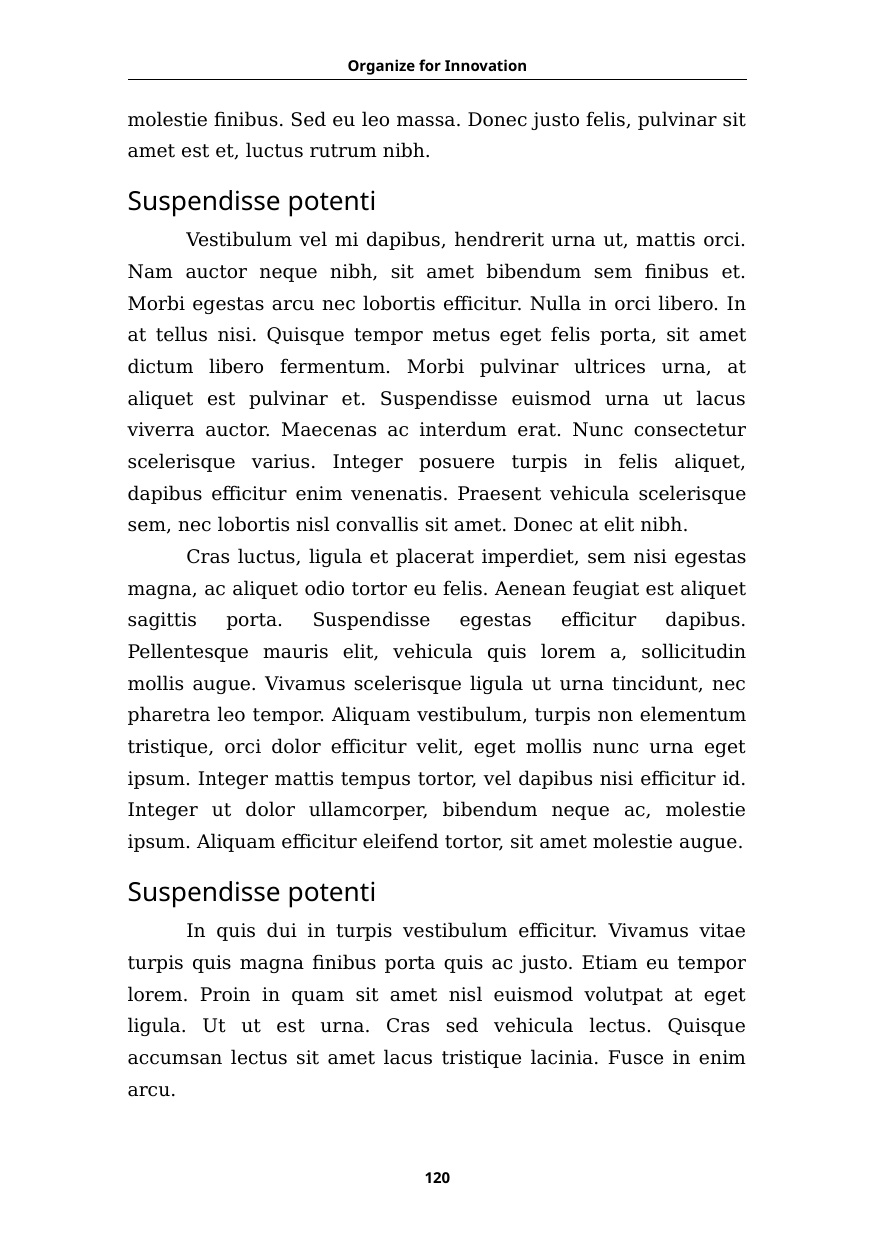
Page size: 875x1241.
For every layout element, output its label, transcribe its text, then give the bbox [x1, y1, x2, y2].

text In quis dui in turpis vestibulum efficitur. Vivamus vitae turpis quis magna finibus porta quis ac justo. Etiam eu tempor lorem. Proin in quam sit amet nisl euismod volutpat at eget ligula. Ut ut est urna. Cras sed vehicula lectus. Quisque accumsan lectus sit amet lacus tristique lacinia. Fusce in enim arcu. [127, 920, 747, 1100]
subtitle Suspendisse potenti [127, 877, 747, 908]
subtitle Suspendisse potenti [127, 187, 747, 217]
text Cras luctus, ligula et placerat imperdiet, sem nisi egestas magna, ac aliquet odio tortor eu felis. Aenean feugiat est aliquet sagittis porta. Suspendisse egestas efficitur dapibus. Pellentesque mauris elit, vehicula quis lorem a, sollicitudin mollis augue. Vivamus scelerisque ligula ut urna tincidunt, nec pharetra leo tempor. Aliquam vestibulum, turpis non elementum tristique, orci dolor efficitur velit, eget mollis nunc urna eget ipsum. Integer mattis tempus tortor, vel dapibus nisi efficitur id. Integer ut dolor ullamcorper, bibendum neque ac, molestie ipsum. Aliquam efficitur eleifend tortor, sit amet molestie augue. [127, 546, 747, 853]
text Vestibulum vel mi dapibus, hendrerit urna ut, mattis orci. Nam auctor neque nibh, sit amet bibendum sem finibus et. Morbi egestas arcu nec lobortis efficitur. Nulla in orci libero. In at tellus nisi. Quisque tempor metus eget felis porta, sit amet dictum libero fermentum. Morbi pulvinar ultrices urna, at aliquet est pulvinar et. Suspendisse euismod urna ut lacus viverra auctor. Maecenas ac interdum erat. Nunc consectetur scelerisque varius. Integer posuere turpis in felis aliquet, dapibus efficitur enim venenatis. Praesent vehicula scelerisque sem, nec lobortis nisl convallis sit amet. Donec at elit nibh. [127, 229, 747, 536]
text molestie finibus. Sed eu leo massa. Donec justo felis, pulvinar sit amet est et, luctus rutrum nibh. [127, 109, 747, 162]
